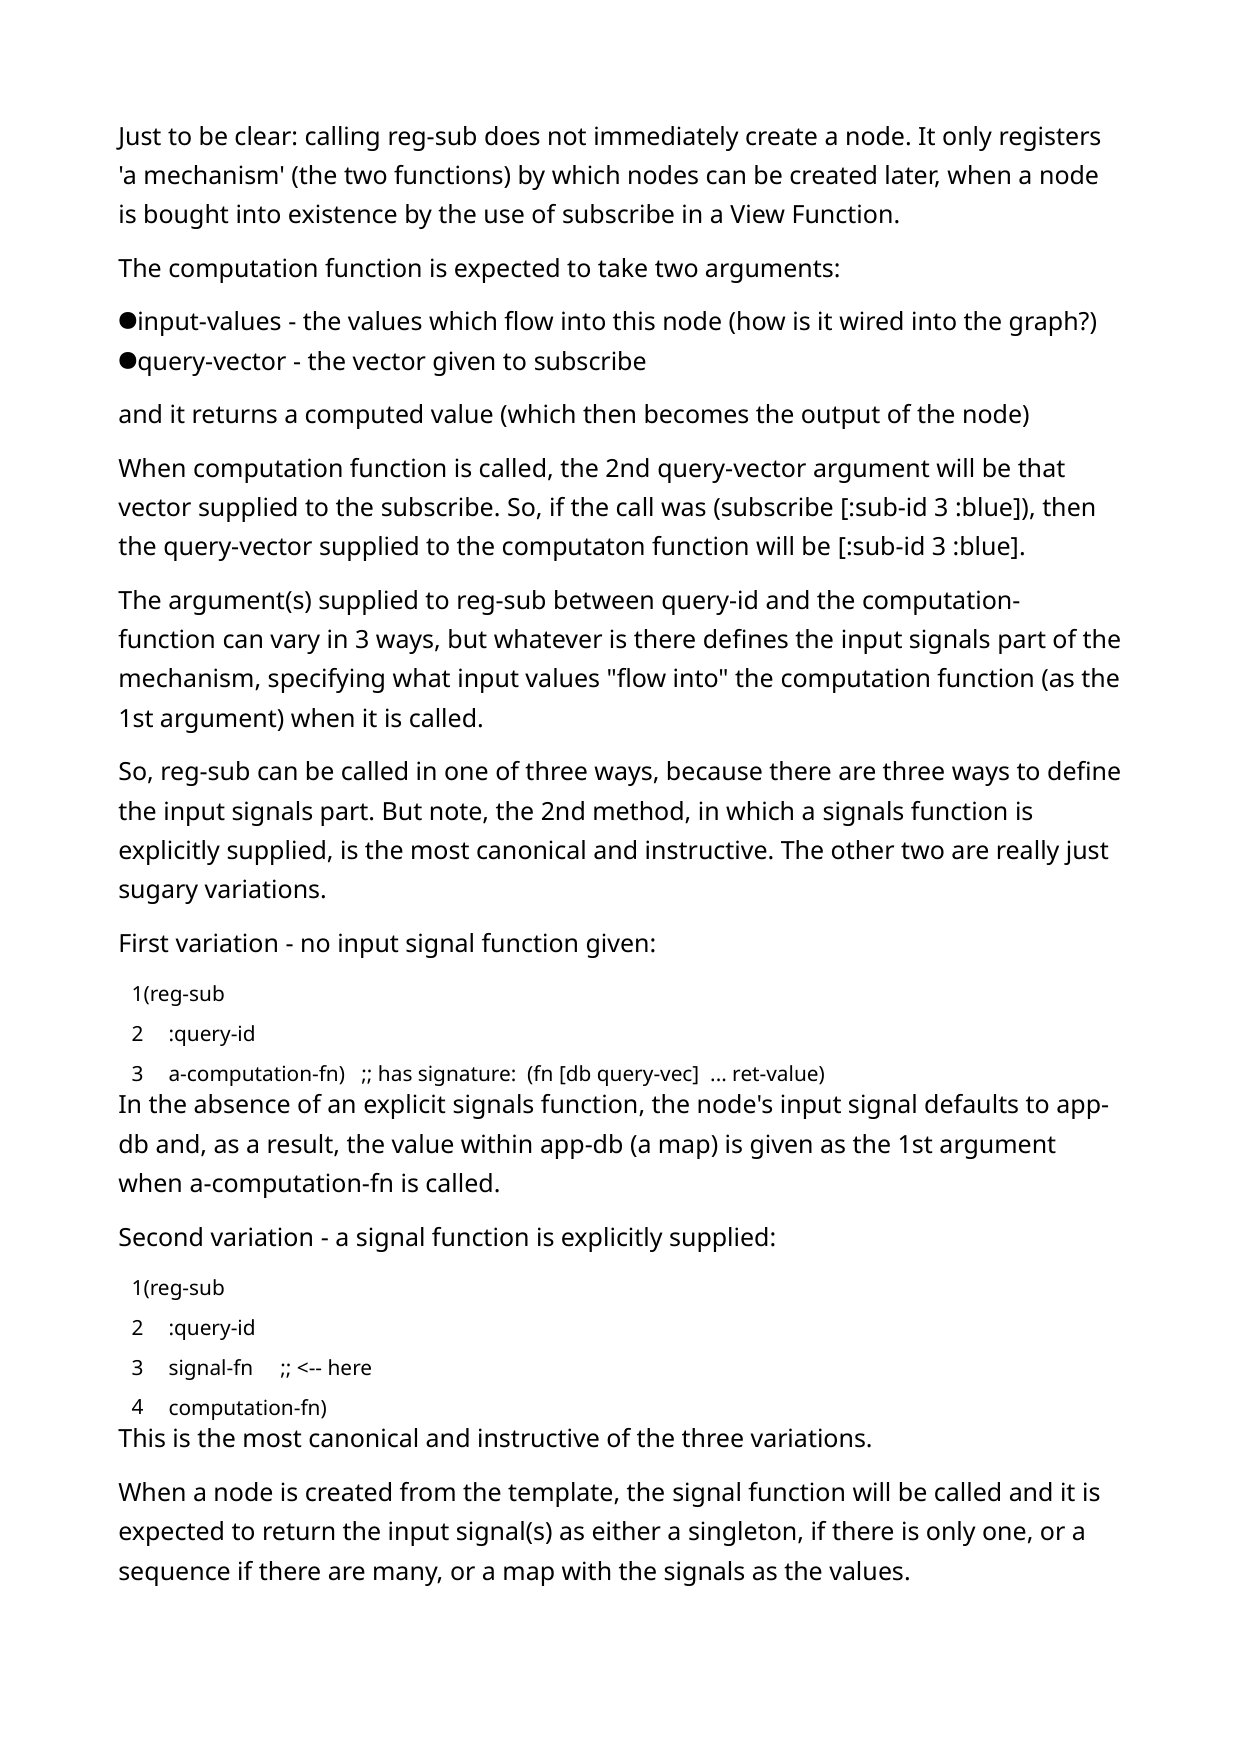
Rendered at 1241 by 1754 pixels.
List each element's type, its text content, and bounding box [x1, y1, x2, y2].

text Second variation - a signal function is explicitly supplied: [118, 1219, 1122, 1253]
list input-values - the values which flow into this node (how is it wired into the graph?) [118, 304, 1122, 338]
text So, reg-sub can be called in one of three ways, because there are three ways to define the input signals part. But note, the 2nd method, in which a signals function is explicitly supplied, is the most canonical and instructive. The other two are really just sugary variations. [118, 754, 1122, 906]
text When a node is created from the template, the signal function will be called and it is expected to return the input signal(s) as either a singleton, if there is only one, or a sequence if there are many, or a map with the signals as the values. [118, 1475, 1122, 1587]
text When computation function is called, the 2nd query-vector argument will be that vector supplied to the subscribe. So, if the call was (subscribe [:sub-id 3 :blue]), then the query-vector supplied to the computaton function will be [:sub-id 3 :blue]. [118, 451, 1122, 563]
text This is the most canonical and instructive of the three variations. [118, 1421, 1122, 1455]
table_header (reg-sub :query-id signal-fn ;; <-- here computation-fn) [143, 1273, 496, 1421]
table_header 1 2 3 4 [118, 1273, 143, 1421]
list query-vector - the vector given to subscribe [118, 343, 1122, 377]
table_header (reg-sub :query-id a-computation-fn) ;; has signature: (fn [db query-vec] ... ret-value) [143, 979, 1096, 1087]
text In the absence of an explicit signals function, the node's input signal defaults to app-db and, as a result, the value within app-db (a map) is given as the 1st argument when a-computation-fn is called. [118, 1087, 1122, 1199]
text and it returns a computed value (which then becomes the output of the node) [118, 397, 1122, 431]
text First variation - no input signal function given: [118, 925, 1122, 959]
text Just to be clear: calling reg-sub does not immediately create a node. It only registers 'a mechanism' (the two functions) by which nodes can be created later, when a node is bought into existence by the use of subscribe in a View Function. [118, 118, 1122, 231]
text The computation function is expected to take two arguments: [118, 250, 1122, 284]
text The argument(s) supplied to reg-sub between query-id and the computation-function can vary in 3 ways, but whatever is there defines the input signals part of the mechanism, specifying what input values "flow into" the computation function (as the 1st argument) when it is called. [118, 583, 1122, 734]
table_header 1 2 3 [118, 979, 143, 1087]
